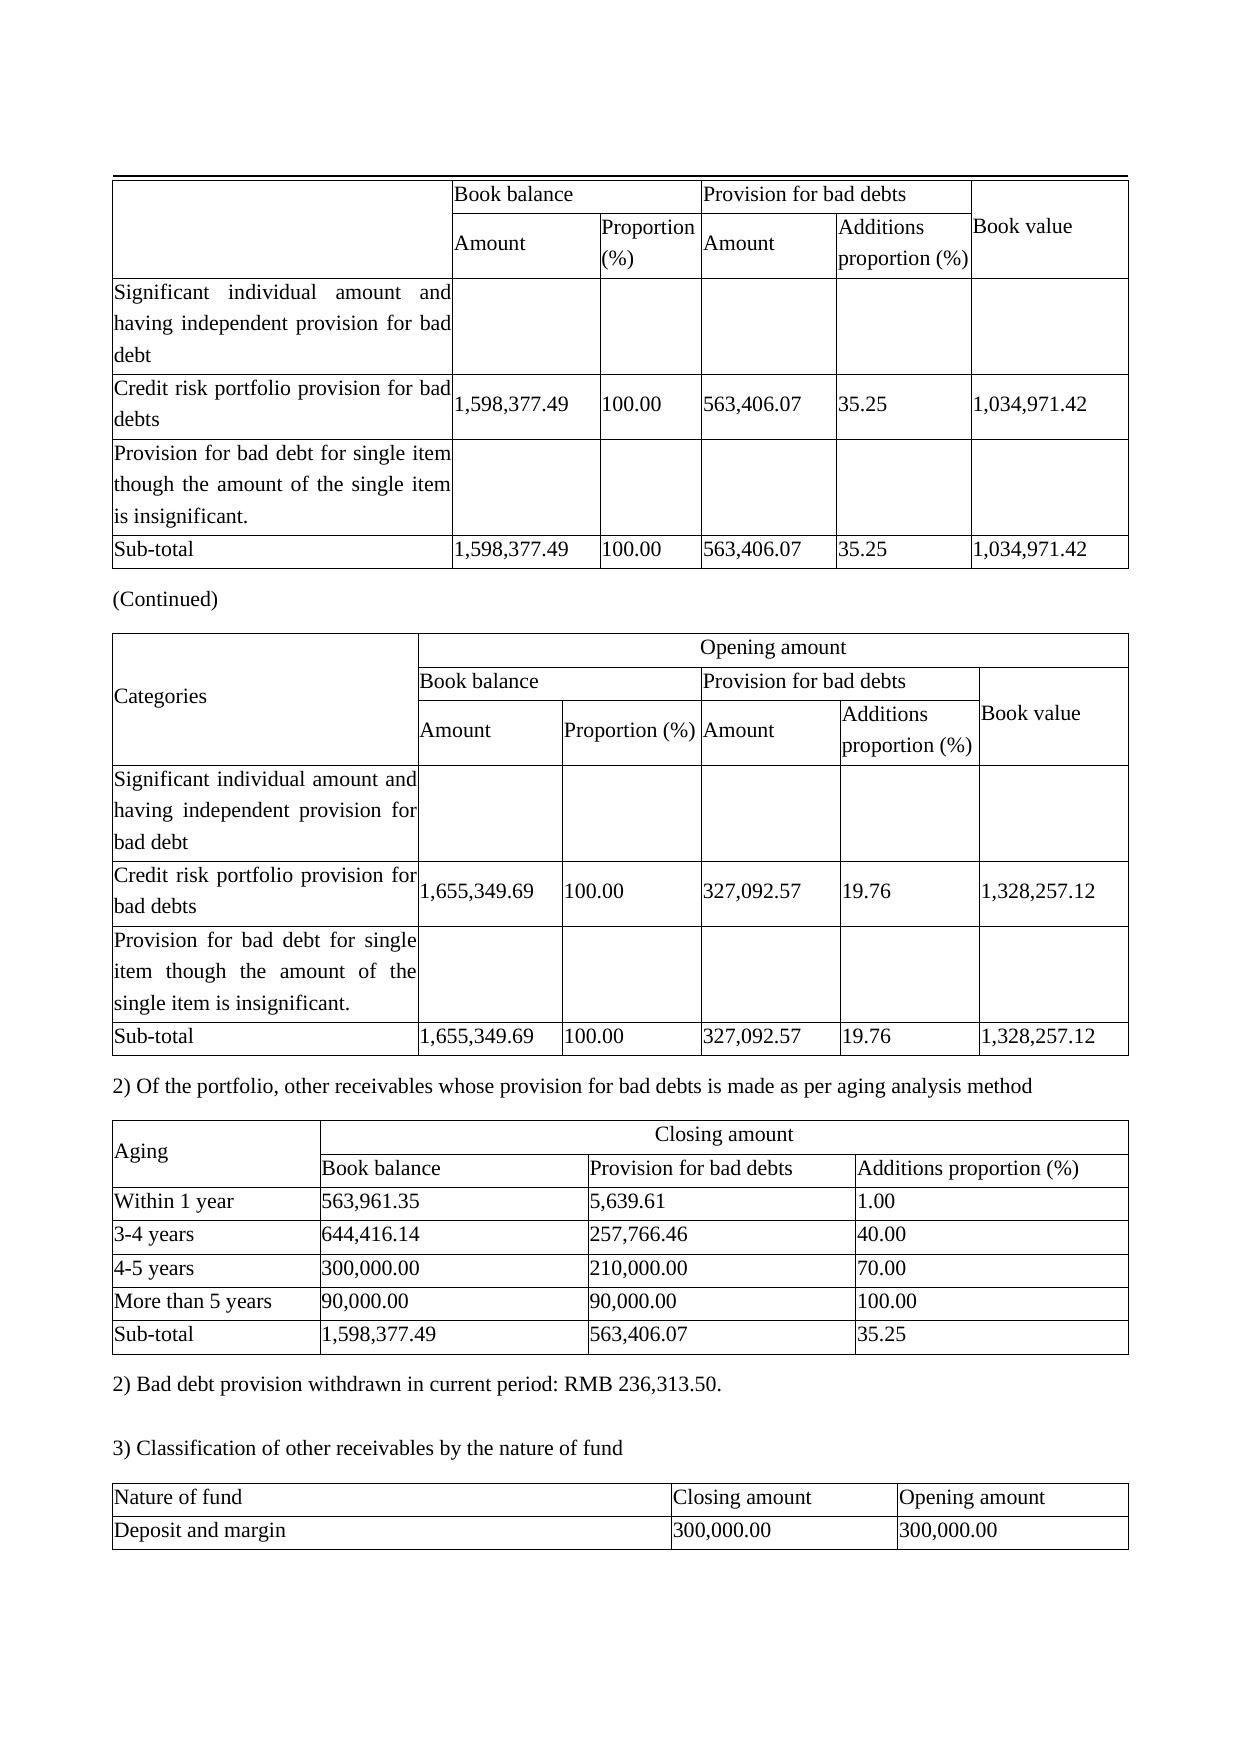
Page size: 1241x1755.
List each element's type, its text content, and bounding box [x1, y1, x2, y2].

table_cell Significant individual amount and having independent provision for bad debt [113, 766, 418, 861]
table_cell 1,655,349.69 [419, 1023, 562, 1055]
table_cell Sub-total [113, 1321, 320, 1354]
table_cell Proportion (%) [601, 214, 701, 278]
table_cell Book balance [419, 668, 701, 700]
table_cell Sub-total [113, 1023, 418, 1055]
table_cell Book value [972, 181, 1128, 278]
table_cell [419, 766, 562, 861]
table_cell Book value [980, 668, 1128, 765]
table_cell 100.00 [563, 862, 701, 926]
table_cell [601, 440, 701, 535]
table_cell [702, 279, 836, 374]
table_cell 300,000.00 [672, 1517, 897, 1549]
table_cell 327,092.57 [702, 1023, 840, 1055]
table_header Closing amount [321, 1121, 1128, 1154]
table_cell 210,000.00 [589, 1255, 855, 1287]
table_cell 1.00 [856, 1188, 1128, 1220]
table_cell 1,328,257.12 [980, 862, 1128, 926]
table_cell 40.00 [856, 1221, 1128, 1254]
table_cell [563, 766, 701, 861]
table_cell [841, 927, 979, 1022]
table_cell 35.25 [856, 1321, 1128, 1354]
table_cell 100.00 [563, 1023, 701, 1055]
table_cell [980, 927, 1128, 1022]
table_cell 257,766.46 [589, 1221, 855, 1254]
table_cell [841, 766, 979, 861]
text 2) Of the portfolio, other receivables whose provision for bad debts is made as per aging analysis method [112, 1073, 1128, 1098]
table_cell [453, 440, 600, 535]
table_header Categories [113, 634, 418, 765]
table_header Opening amount [898, 1484, 1128, 1516]
text 3) Classification of other receivables by the nature of fund [112, 1435, 1128, 1460]
table_cell [563, 927, 701, 1022]
table_cell Significant individual amount and having independent provision for bad debt [113, 279, 452, 374]
table_cell 35.25 [837, 536, 971, 568]
table_cell Provision for bad debt for single item though the amount of the single item is insignificant. [113, 440, 452, 535]
table_cell Deposit and margin [113, 1517, 671, 1549]
text (Continued) [112, 586, 1128, 611]
table_cell Credit risk portfolio provision for bad debts [113, 862, 418, 926]
table_header Aging [113, 1121, 320, 1187]
table_cell [972, 279, 1128, 374]
text 2) Bad debt provision withdrawn in current period: RMB 236,313.50. [112, 1371, 1128, 1396]
table_cell Sub-total [113, 536, 452, 568]
table_cell 90,000.00 [589, 1288, 855, 1320]
table_cell 1,655,349.69 [419, 862, 562, 926]
table_cell Proportion (%) [563, 701, 701, 765]
table_cell 35.25 [837, 375, 971, 439]
table_cell 4-5 years [113, 1255, 320, 1287]
table_cell 5,639.61 [589, 1188, 855, 1220]
table_cell 100.00 [601, 375, 701, 439]
table_cell [453, 279, 600, 374]
table_cell 327,092.57 [702, 862, 840, 926]
table_cell 3-4 years [113, 1221, 320, 1254]
table_cell 1,598,377.49 [453, 536, 600, 568]
table_cell 300,000.00 [321, 1255, 588, 1287]
table_cell [419, 927, 562, 1022]
table_cell 100.00 [856, 1288, 1128, 1320]
table_cell [837, 279, 971, 374]
table_cell [601, 279, 701, 374]
table_cell 19.76 [841, 1023, 979, 1055]
table_cell Book balance [453, 181, 701, 213]
table_header Closing amount [672, 1484, 897, 1516]
table_cell 1,598,377.49 [321, 1321, 588, 1354]
table_cell Additions proportion (%) [841, 701, 979, 765]
table_cell Amount [419, 701, 562, 765]
table_cell 1,034,971.42 [972, 536, 1128, 568]
table_cell 563,406.07 [589, 1321, 855, 1354]
table_header [113, 181, 452, 278]
table_cell 19.76 [841, 862, 979, 926]
table_cell 1,034,971.42 [972, 375, 1128, 439]
table_cell 1,598,377.49 [453, 375, 600, 439]
table_cell Provision for bad debt for single item though the amount of the single item is insignificant. [113, 927, 418, 1022]
table_cell [702, 440, 836, 535]
table_cell 563,406.07 [702, 536, 836, 568]
table_header Nature of fund [113, 1484, 671, 1516]
table_cell Additions proportion (%) [837, 214, 971, 278]
table_cell 1,328,257.12 [980, 1023, 1128, 1055]
table_cell 100.00 [601, 536, 701, 568]
table_cell Additions proportion (%) [856, 1155, 1128, 1187]
table_cell [972, 440, 1128, 535]
table_cell Provision for bad debts [702, 181, 971, 213]
table_cell Credit risk portfolio provision for bad debts [113, 375, 452, 439]
table_cell Provision for bad debts [589, 1155, 855, 1187]
table_cell [980, 766, 1128, 861]
table_cell [702, 766, 840, 861]
table_cell Within 1 year [113, 1188, 320, 1220]
table_cell 70.00 [856, 1255, 1128, 1287]
table_cell 563,406.07 [702, 375, 836, 439]
table_cell 90,000.00 [321, 1288, 588, 1320]
table_cell 644,416.14 [321, 1221, 588, 1254]
table_cell Book balance [321, 1155, 588, 1187]
table_cell [702, 927, 840, 1022]
table_cell 300,000.00 [898, 1517, 1128, 1549]
table_cell 563,961.35 [321, 1188, 588, 1220]
table_cell More than 5 years [113, 1288, 320, 1320]
table_cell Amount [453, 214, 600, 278]
table_header Opening amount [419, 634, 1128, 667]
table_cell Provision for bad debts [702, 668, 979, 700]
table_cell Amount [702, 214, 836, 278]
table_cell [837, 440, 971, 535]
table_cell Amount [702, 701, 840, 765]
